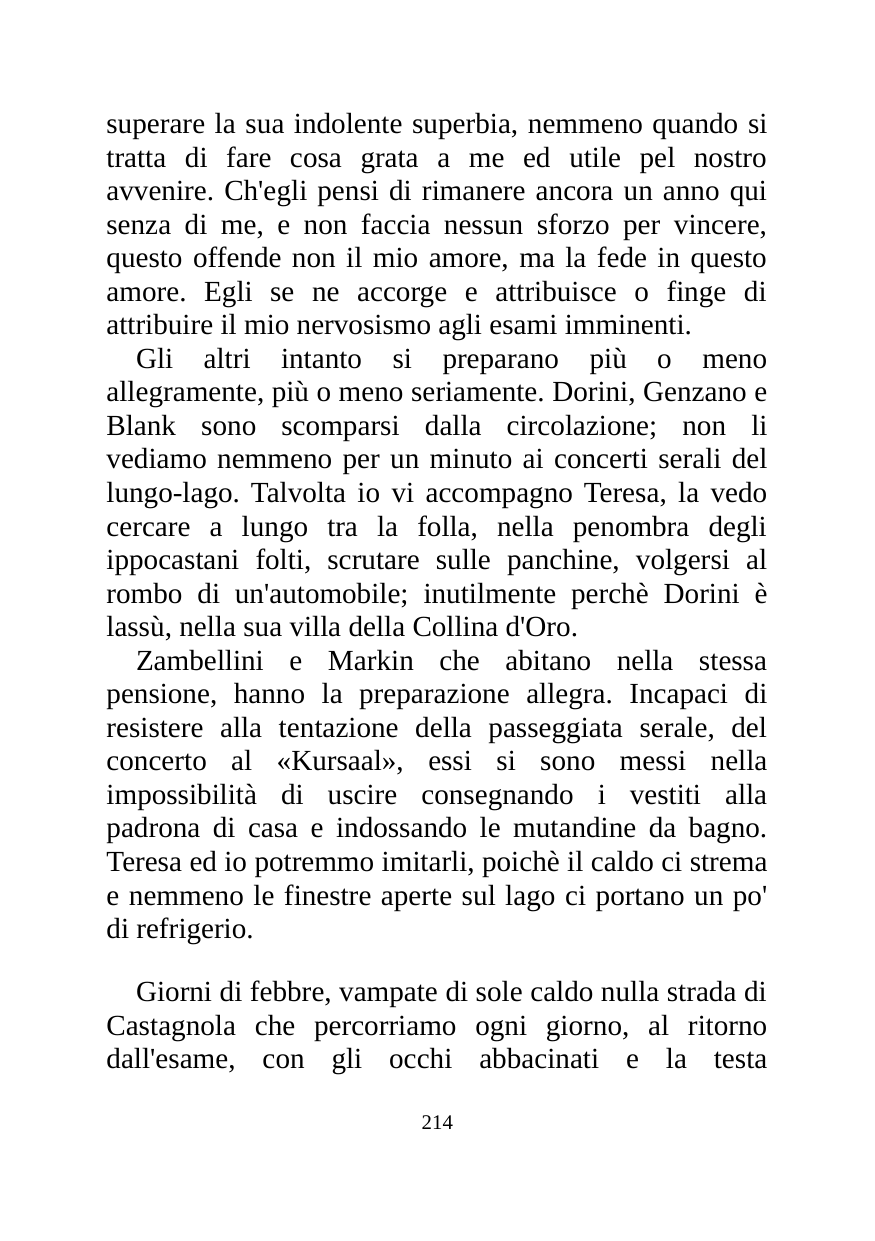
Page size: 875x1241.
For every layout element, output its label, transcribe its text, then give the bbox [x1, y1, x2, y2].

text superare la sua indolente superbia, nemmeno quando si tratta di fare cosa grata a me ed utile pel nostro avvenire. Ch'egli pensi di rimanere ancora un anno qui senza di me, e non faccia nessun sforzo per vincere, questo offende non il mio amore, ma la fede in questo amore. Egli se ne accorge e attribuisce o finge di attribuire il mio nervosismo agli esami imminenti. [106, 106, 768, 341]
text Gli altri intanto si preparano più o meno allegramente, più o meno seriamente. Dorini, Genzano e Blank sono scomparsi dalla circolazione; non li vediamo nemmeno per un minuto ai concerti serali del lungo-lago. Talvolta io vi accompagno Teresa, la vedo cercare a lungo tra la folla, nella penombra degli ippocastani folti, scrutare sulle panchine, volgersi al rombo di un'automobile; inutilmente perchè Dorini è lassù, nella sua villa della Collina d'Oro. [106, 341, 768, 643]
text Giorni di febbre, vampate di sole caldo nulla strada di Castagnola che percorriamo ogni giorno, al ritorno dall'esame, con gli occhi abbacinati e la testa [106, 974, 768, 1075]
text Zambellini e Markin che abitano nella stessa pensione, hanno la preparazione allegra. Incapaci di resistere alla tentazione della passeggiata serale, del concerto al «Kursaal», essi si sono messi nella impossibilità di uscire consegnando i vestiti alla padrona di casa e indossando le mutandine da bagno. Teresa ed io potremmo imitarli, poichè il caldo ci strema e nemmeno le finestre aperte sul lago ci portano un po' di refrigerio. [106, 643, 768, 945]
